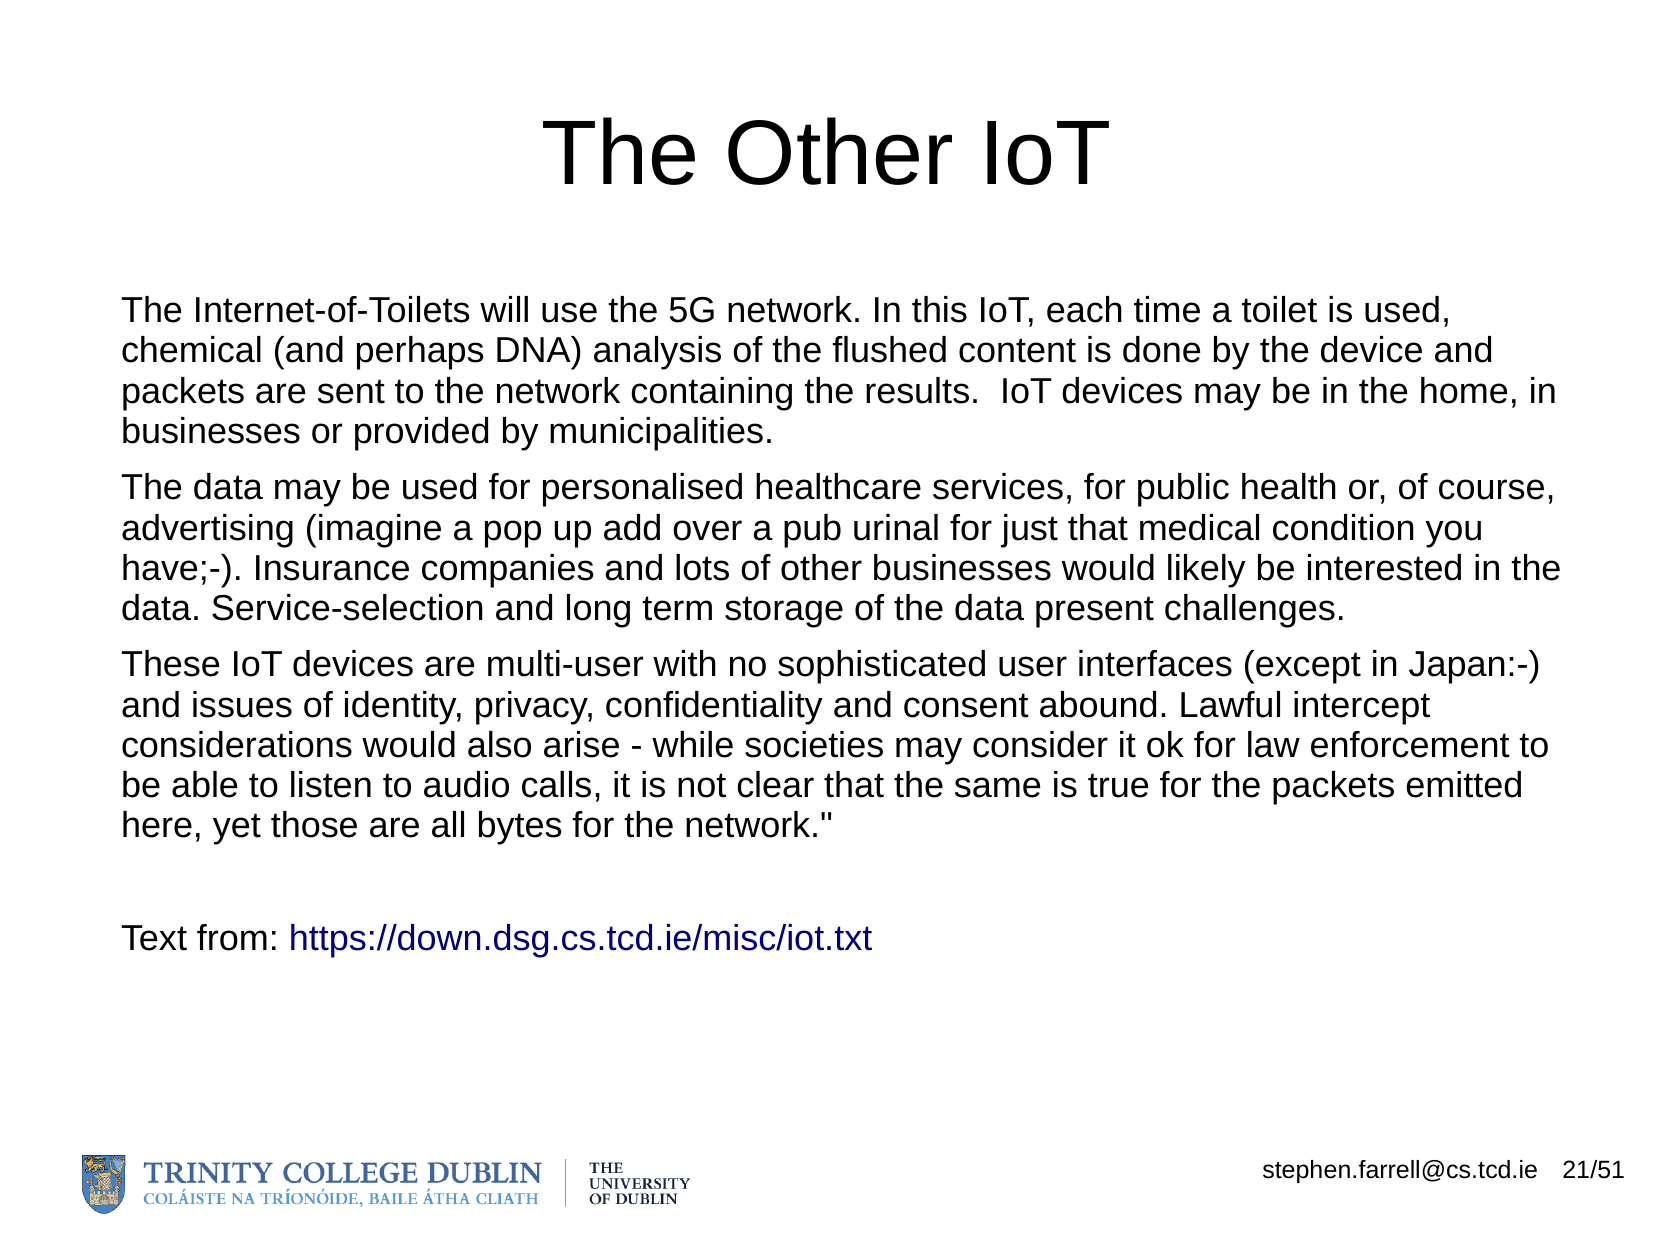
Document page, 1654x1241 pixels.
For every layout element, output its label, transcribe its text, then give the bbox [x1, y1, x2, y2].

picture [82, 1155, 694, 1214]
list The Internet-of-Toilets will use the 5G network. In this IoT, each time a toilet is used, chemical (and perhaps DNA) analysis of the flushed content is done by the device and packets are sent to the network containing the results. IoT devices may be in the home, in businesses or provided by municipalities. The data may be used for personalised healthcare services, for public health or, of course, advertising (imagine a pop up add over a pub urinal for just that medical condition you have;-). Insurance companies and lots of other businesses would likely be interested in the data. Service-selection and long term storage of the data present challenges. These IoT devices are multi-user with no sophisticated user interfaces (except in Japan:-) and issues of identity, privacy, confidentiality and consent abound. Lawful intercept considerations would also arise - while societies may consider it ok for law enforcement to be able to listen to audio calls, it is not clear that the same is true for the packets emitted here, yet those are all bytes for the network." Text from: https://down.dsg.cs.tcd.ie/misc/iot.txt [82, 290, 1571, 1010]
title The Other IoT [82, 49, 1571, 257]
